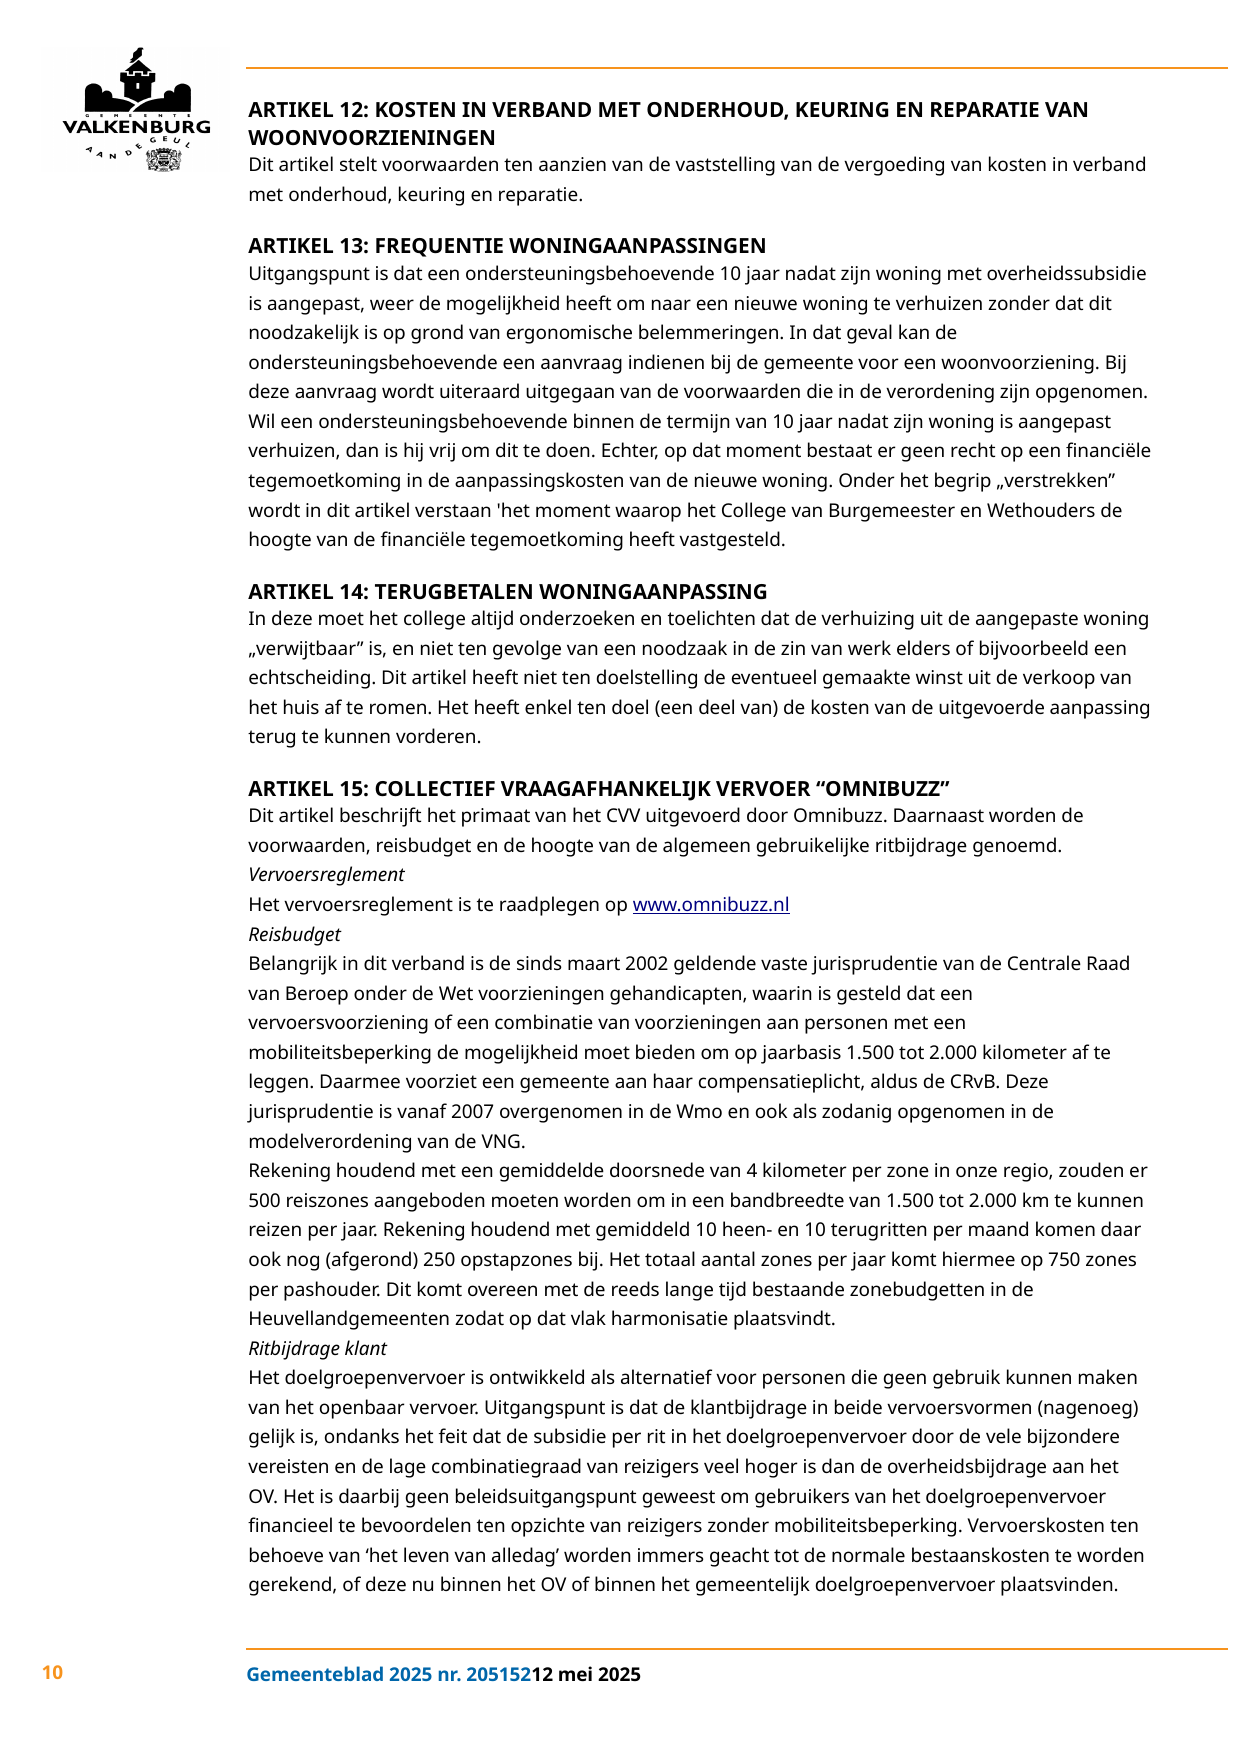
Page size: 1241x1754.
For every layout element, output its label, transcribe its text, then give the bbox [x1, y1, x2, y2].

text Belangrijk in dit verband is de sinds maart 2002 geldende vaste jurisprudentie van de Centrale Raad van Beroep onder de Wet voorzieningen gehandicapten, waarin is gesteld dat een vervoersvoorziening of een combinatie van voorzieningen aan personen met een mobiliteitsbeperking de mogelijkheid moet bieden om op jaarbasis 1.500 tot 2.000 kilometer af te leggen. Daarmee voorziet een gemeente aan haar compensatieplicht, aldus de CRvB. Deze jurisprudentie is vanaf 2007 overgenomen in de Wmo en ook als zodanig opgenomen in de modelverordening van de VNG. [248, 950, 1152, 1153]
text ARTIKEL 15: COLLECTIEF VRAAGAFHANKELIJK VERVOER “OMNIBUZZ” [248, 774, 1152, 802]
text Ritbijdrage klant [248, 1335, 1152, 1361]
text Rekening houdend met een gemiddelde doorsnede van 4 kilometer per zone in onze regio, zouden er 500 reiszones aangeboden moeten worden om in een bandbreedte van 1.500 tot 2.000 km te kunnen reizen per jaar. Rekening houdend met gemiddeld 10 heen- en 10 terugritten per maand komen daar ook nog (afgerond) 250 opstapzones bij. Het totaal aantal zones per jaar komt hiermee op 750 zones per pashouder. Dit komt overeen met de reeds lange tijd bestaande zonebudgetten in de Heuvellandgemeenten zodat op dat vlak harmonisatie plaatsvindt. [248, 1157, 1152, 1331]
picture [41, 47, 231, 172]
text Het doelgroepenvervoer is ontwikkeld als alternatief voor personen die geen gebruik kunnen maken van het openbaar vervoer. Uitgangspunt is dat de klantbijdrage in beide vervoersvormen (nagenoeg) gelijk is, ondanks het feit dat de subsidie per rit in het doelgroepenvervoer door de vele bijzondere vereisten en de lage combinatiegraad van reizigers veel hoger is dan de overheidsbijdrage aan het OV. Het is daarbij geen beleidsuitgangspunt geweest om gebruikers van het doelgroepenvervoer financieel te bevoordelen ten opzichte van reizigers zonder mobiliteitsbeperking. Vervoerskosten ten behoeve van ‘het leven van alledag’ worden immers geacht tot de normale bestaanskosten te worden gerekend, of deze nu binnen het OV of binnen het gemeentelijk doelgroepenvervoer plaatsvinden. [248, 1364, 1152, 1597]
text Vervoersreglement [248, 862, 1152, 887]
text Dit artikel stelt voorwaarden ten aanzien van de vaststelling van de vergoeding van kosten in verband met onderhoud, keuring en reparatie. [248, 152, 1152, 207]
text In deze moet het college altijd onderzoeken en toelichten dat de verhuizing uit de aangepaste woning „verwijtbaar” is, en niet ten gevolge van een noodzaak in de zin van werk elders of bijvoorbeeld een echtscheiding. Dit artikel heeft niet ten doelstelling de eventueel gemaakte winst uit de verkoop van het huis af te romen. Het heeft enkel ten doel (een deel van) de kosten van de uitgevoerde aanpassing terug te kunnen vorderen. [248, 605, 1152, 749]
text ARTIKEL 12: KOSTEN IN VERBAND MET ONDERHOUD, KEURING EN REPARATIE VAN WOONVOORZIENINGEN [248, 95, 1152, 152]
text ARTIKEL 14: TERUGBETALEN WONINGAANPASSING [248, 577, 1152, 605]
text Dit artikel beschrijft het primaat van het CVV uitgevoerd door Omnibuzz. Daarnaast worden de voorwaarden, reisbudget en de hoogte van de algemeen gebruikelijke ritbijdrage genoemd. [248, 802, 1152, 858]
text ARTIKEL 13: FREQUENTIE WONINGAANPASSINGEN [248, 232, 1152, 260]
text Reisbudget [248, 921, 1152, 946]
text Het vervoersreglement is te raadplegen op www.omnibuzz.nl [248, 891, 1152, 917]
text Uitgangspunt is dat een ondersteuningsbehoevende 10 jaar nadat zijn woning met overheidssubsidie is aangepast, weer de mogelijkheid heeft om naar een nieuwe woning te verhuizen zonder dat dit noodzakelijk is op grond van ergonomische belemmeringen. In dat geval kan de ondersteuningsbehoevende een aanvraag indienen bij de gemeente voor een woonvoorziening. Bij deze aanvraag wordt uiteraard uitgegaan van de voorwaarden die in de verordening zijn opgenomen. Wil een ondersteuningsbehoevende binnen de termijn van 10 jaar nadat zijn woning is aangepast verhuizen, dan is hij vrij om dit te doen. Echter, op dat moment bestaat er geen recht op een financiële tegemoetkoming in de aanpassingskosten van de nieuwe woning. Onder het begrip „verstrekken” wordt in dit artikel verstaan 'het moment waarop het College van Burgemeester en Wethouders de hoogte van de financiële tegemoetkoming heeft vastgesteld. [248, 260, 1152, 552]
